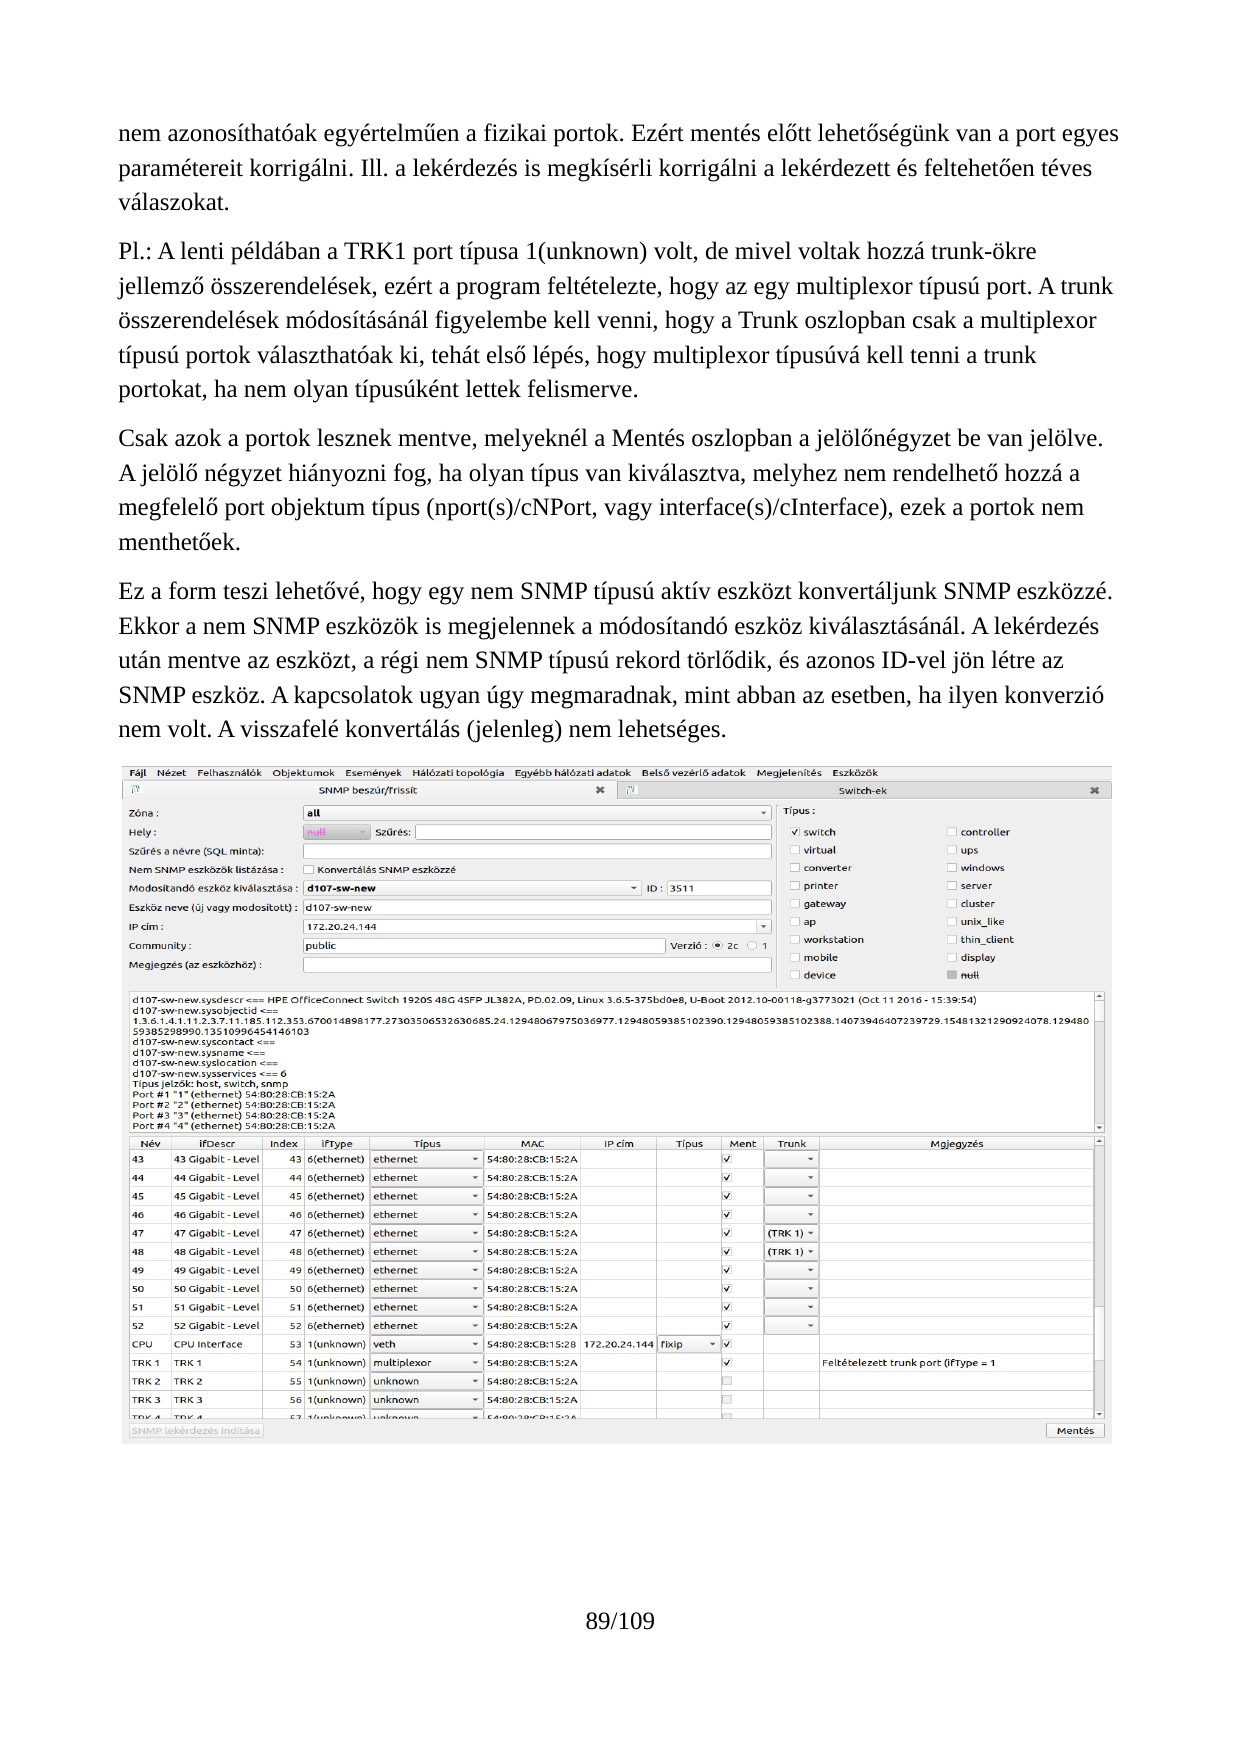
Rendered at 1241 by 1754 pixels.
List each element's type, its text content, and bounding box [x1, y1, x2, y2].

text nem azonosíthatóak egyértelműen a fizikai portok. Ezért mentés előtt lehetőségünk van a port egyes paramétereit korrigálni. Ill. a lekérdezés is megkísérli korrigálni a lekérdezett és feltehetően téves válaszokat. [118, 118, 1122, 216]
text Csak azok a portok lesznek mentve, melyeknél a Mentés oszlopban a jelölőnégyzet be van jelölve. A jelölő négyzet hiányozni fog, ha olyan típus van kiválasztva, melyhez nem rendelhető hozzá a megfelelő port objektum típus (nport(s)/cNPort, vagy interface(s)/cInterface), ezek a portok nem menthetőek. [118, 423, 1122, 556]
text Pl.: A lenti példában a TRK1 port típusa 1(unknown) volt, de mivel voltak hozzá trunk-ökre jellemző összerendelések, ezért a program feltételezte, hogy az egy multiplexor típusú port. A trunk összerendelések módosításánál figyelembe kell venni, hogy a Trunk oszlopban csak a multiplexor típusú portok választhatóak ki, tehát első lépés, hogy multiplexor típusúvá kell tenni a trunk portokat, ha nem olyan típusúként lettek felismerve. [118, 236, 1122, 403]
text Ez a form teszi lehetővé, hogy egy nem SNMP típusú aktív eszközt konvertáljunk SNMP eszközzé. Ekkor a nem SNMP eszközök is megjelennek a módosítandó eszköz kiválasztásánál. A lekérdezés után mentve az eszközt, a régi nem SNMP típusú rekord törlődik, és azonos ID-vel jön létre az SNMP eszköz. A kapcsolatok ugyan úgy megmaradnak, mint abban az esetben, ha ilyen konverzió nem volt. A visszafelé konvertálás (jelenleg) nem lehetséges. [118, 576, 1122, 743]
picture [118, 763, 1118, 1449]
